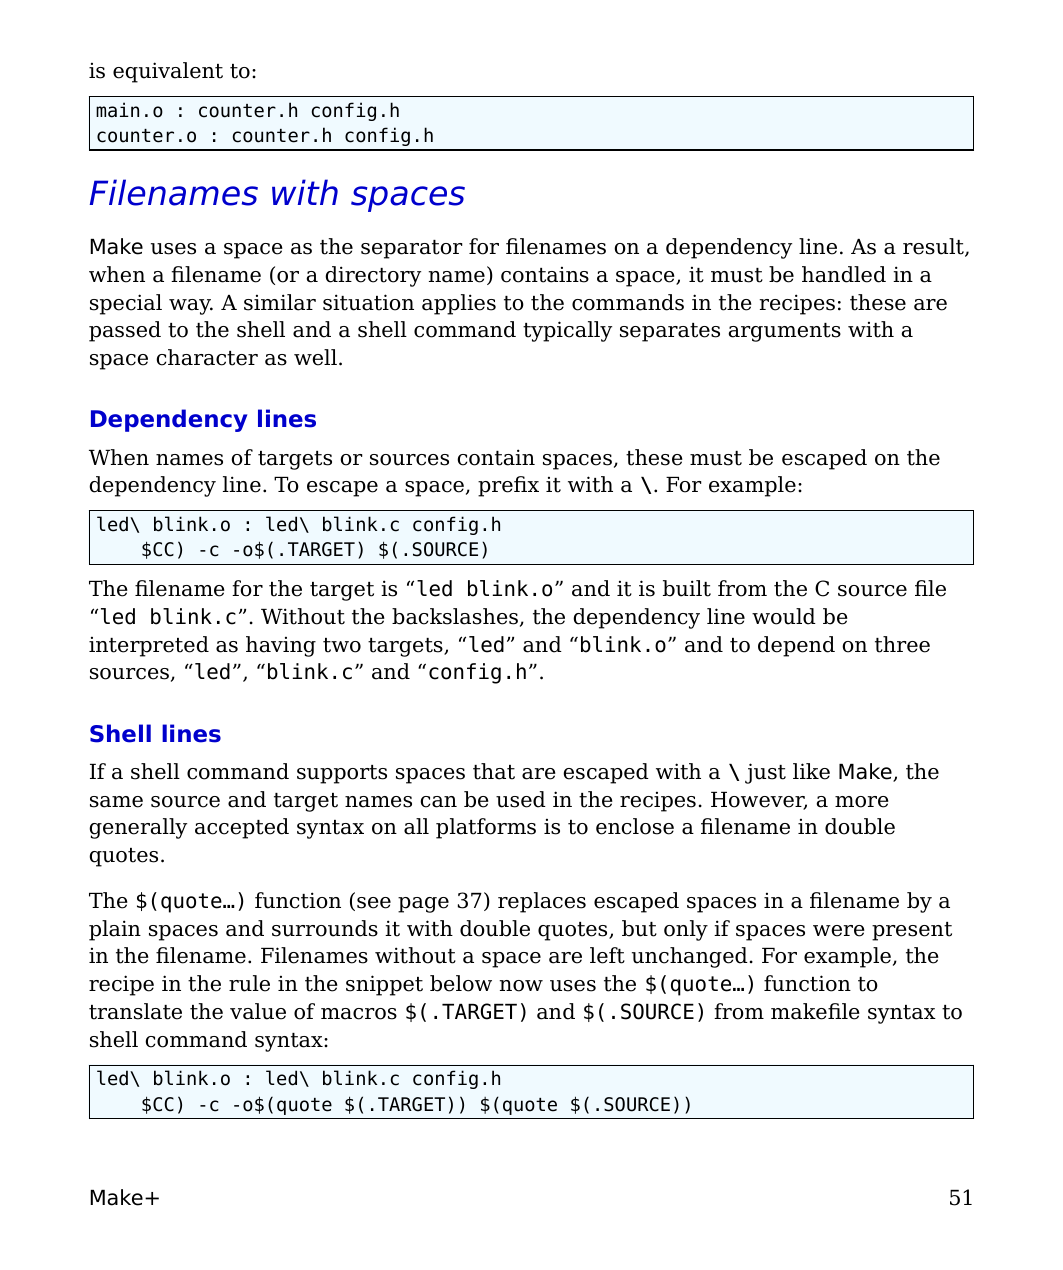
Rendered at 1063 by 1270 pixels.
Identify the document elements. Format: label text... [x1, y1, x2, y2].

text is equivalent to: [88, 59, 974, 83]
text led\ blink.o : led\ blink.c config.h [90, 511, 973, 535]
text If a shell command supports spaces that are escaped with a \ just like Make, the same source and target names can be used in the recipes. However, a more generally accepted syntax on all platforms is to enclose a filename in double quotes. [88, 760, 974, 867]
text The filename for the target is “led blink.o” and it is built from the C source file “led blink.c”. Without the backslashes, the dependency line would be interpreted as having two targets, “led” and “blink.o” and to depend on three sources, “led”, “blink.c” and “config.h”. [88, 577, 974, 685]
text When names of targets or sources contain spaces, these must be escaped on the dependency line. To escape a space, prefix it with a \. For example: [88, 446, 974, 498]
text The $(quote…) function (see page 37) replaces escaped spaces in a filename by a plain spaces and surrounds it with double quotes, but only if spaces were present in the filename. Filenames without a space are left unchanged. For example, the recipe in the rule in the snippet below now uses the $(quote…) function to translate the value of macros $(.TARGET) and $(.SOURCE) from makefile syntax to shell command syntax: [88, 889, 974, 1052]
text $CC) -c -o$(.TARGET) $(.SOURCE) [90, 535, 973, 564]
text main.o : counter.h config.h [90, 97, 973, 121]
text Make uses a space as the separator for filenames on a dependency line. As a result, when a filename (or a directory name) contains a space, it must be handled in a special way. A similar situation applies to the commands in the recipes: these are passed to the shell and a shell command typically separates arguments with a space character as well. [88, 235, 974, 370]
subtitle Filenames with spaces [88, 175, 974, 213]
subtitle Shell lines [88, 721, 974, 747]
text $CC) -c -o$(quote $(.TARGET)) $(quote $(.SOURCE)) [90, 1089, 973, 1118]
text counter.o : counter.h config.h [90, 121, 973, 149]
subtitle Dependency lines [88, 406, 974, 433]
text led\ blink.o : led\ blink.c config.h [90, 1066, 973, 1089]
